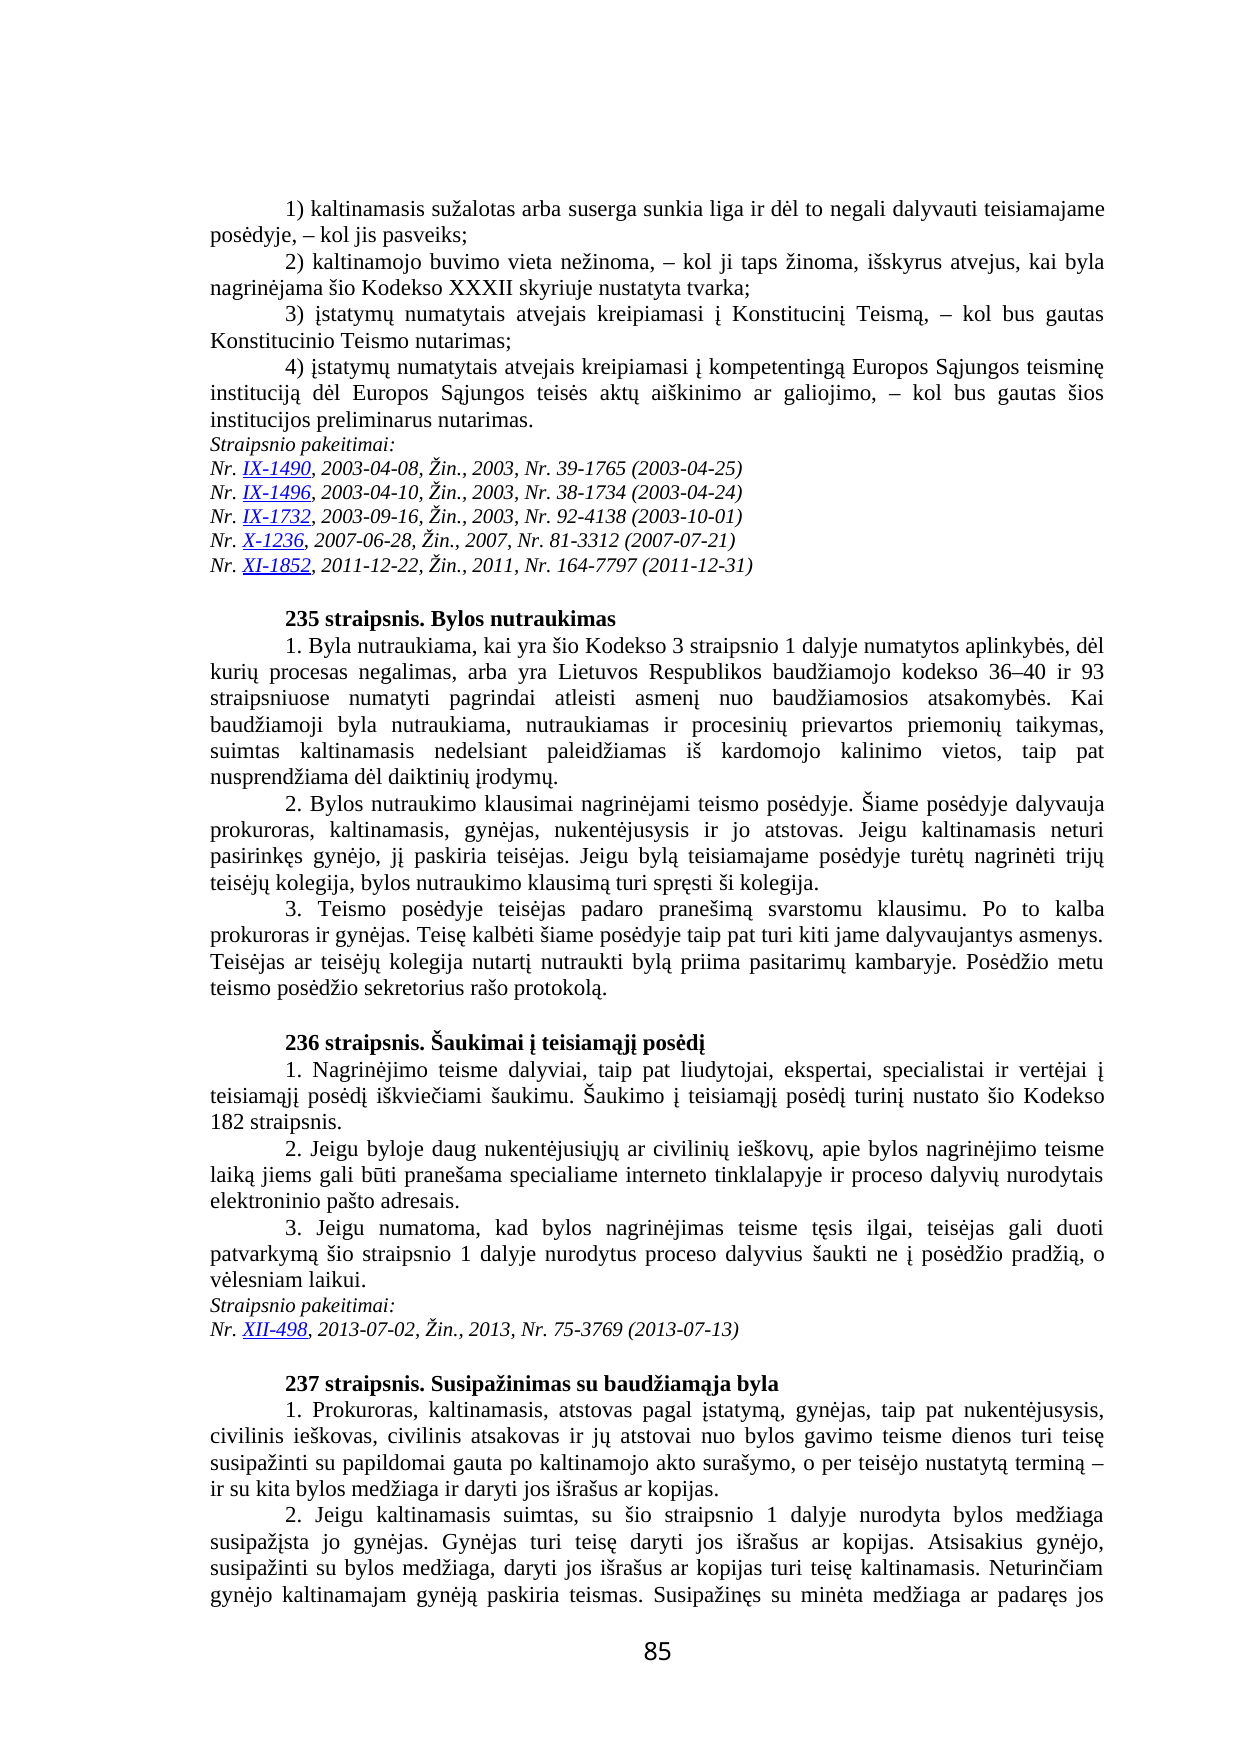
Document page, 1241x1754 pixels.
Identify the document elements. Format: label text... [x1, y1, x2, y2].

text 2. Jeigu byloje daug nukentėjusiųjų ar civilinių ieškovų, apie bylos nagrinėjimo teisme laiką jiems gali būti pranešama specialiame interneto tinklalapyje ir proceso dalyvių nurodytais elektroninio pašto adresais. [210, 1135, 1106, 1214]
text Nr. IX-1732, 2003-09-16, Žin., 2003, Nr. 92-4138 (2003-10-01) [210, 504, 1106, 528]
text 236 straipsnis. Šaukimai į teisiamąjį posėdį [210, 1029, 1106, 1056]
text 2) kaltinamojo buvimo vieta nežinoma, – kol ji taps žinoma, išskyrus atvejus, kai byla nagrinėjama šio Kodekso XXXII skyriuje nustatyta tvarka; [210, 248, 1106, 300]
text 1. Byla nutraukiama, kai yra šio Kodekso 3 straipsnio 1 dalyje numatytos aplinkybės, dėl kurių procesas negalimas, arba yra Lietuvos Respublikos baudžiamojo kodekso 36–40 ir 93 straipsniuose numatyti pagrindai atleisti asmenį nuo baudžiamosios atsakomybės. Kai baudžiamoji byla nutraukiama, nutraukiamas ir procesinių prievartos priemonių taikymas, suimtas kaltinamasis nedelsiant paleidžiamas iš kardomojo kalinimo vietos, taip pat nusprendžiama dėl daiktinių įrodymų. [210, 632, 1106, 790]
text 3. Jeigu numatoma, kad bylos nagrinėjimas teisme tęsis ilgai, teisėjas gali duoti patvarkymą šio straipsnio 1 dalyje nurodytus proceso dalyvius šaukti ne į posėdžio pradžią, o vėlesniam laikui. [210, 1214, 1106, 1293]
text 237 straipsnis. Susipažinimas su baudžiamąja byla [210, 1370, 1106, 1396]
text 2. Bylos nutraukimo klausimai nagrinėjami teismo posėdyje. Šiame posėdyje dalyvauja prokuroras, kaltinamasis, gynėjas, nukentėjusysis ir jo atstovas. Jeigu kaltinamasis neturi pasirinkęs gynėjo, jį paskiria teisėjas. Jeigu bylą teisiamajame posėdyje turėtų nagrinėti trijų teisėjų kolegija, bylos nutraukimo klausimą turi spręsti ši kolegija. [210, 790, 1106, 895]
text Nr. XII-498, 2013-07-02, Žin., 2013, Nr. 75-3769 (2013-07-13) [210, 1317, 1106, 1341]
text Nr. X-1236, 2007-06-28, Žin., 2007, Nr. 81-3312 (2007-07-21) [210, 528, 1106, 552]
text 235 straipsnis. Bylos nutraukimas [210, 605, 1106, 632]
text 1) kaltinamasis sužalotas arba suserga sunkia liga ir dėl to negali dalyvauti teisiamajame posėdyje, – kol jis pasveiks; [210, 195, 1106, 248]
text 2. Jeigu kaltinamasis suimtas, su šio straipsnio 1 dalyje nurodyta bylos medžiaga susipažįsta jo gynėjas. Gynėjas turi teisę daryti jos išrašus ar kopijas. Atsisakius gynėjo, susipažinti su bylos medžiaga, daryti jos išrašus ar kopijas turi teisę kaltinamasis. Neturinčiam gynėjo kaltinamajam gynėją paskiria teismas. Susipažinęs su minėta medžiaga ar padaręs jos [210, 1502, 1106, 1607]
text Nr. IX-1496, 2003-04-10, Žin., 2003, Nr. 38-1734 (2003-04-24) [210, 480, 1106, 504]
text 3) įstatymų numatytais atvejais kreipiamasi į Konstitucinį Teismą, – kol bus gautas Konstitucinio Teismo nutarimas; [210, 300, 1106, 353]
text Nr. XI-1852, 2011-12-22, Žin., 2011, Nr. 164-7797 (2011-12-31) [210, 552, 1106, 577]
text Nr. IX-1490, 2003-04-08, Žin., 2003, Nr. 39-1765 (2003-04-25) [210, 456, 1106, 480]
text 4) įstatymų numatytais atvejais kreipiamasi į kompetentingą Europos Sąjungos teisminę instituciją dėl Europos Sąjungos teisės aktų aiškinimo ar galiojimo, – kol bus gautas šios institucijos preliminarus nutarimas. [210, 353, 1106, 432]
text 1. Nagrinėjimo teisme dalyviai, taip pat liudytojai, ekspertai, specialistai ir vertėjai į teisiamąjį posėdį iškviečiami šaukimu. Šaukimo į teisiamąjį posėdį turinį nustato šio Kodekso 182 straipsnis. [210, 1056, 1106, 1135]
text 1. Prokuroras, kaltinamasis, atstovas pagal įstatymą, gynėjas, taip pat nukentėjusysis, civilinis ieškovas, civilinis atsakovas ir jų atstovai nuo bylos gavimo teisme dienos turi teisę susipažinti su papildomai gauta po kaltinamojo akto surašymo, o per teisėjo nustatytą terminą – ir su kita bylos medžiaga ir daryti jos išrašus ar kopijas. [210, 1396, 1106, 1502]
text Straipsnio pakeitimai: [210, 432, 1106, 456]
text 3. Teismo posėdyje teisėjas padaro pranešimą svarstomu klausimu. Po to kalba prokuroras ir gynėjas. Teisę kalbėti šiame posėdyje taip pat turi kiti jame dalyvaujantys asmenys. Teisėjas ar teisėjų kolegija nutartį nutraukti bylą priima pasitarimų kambaryje. Posėdžio metu teismo posėdžio sekretorius rašo protokolą. [210, 895, 1106, 1001]
text Straipsnio pakeitimai: [210, 1293, 1106, 1317]
